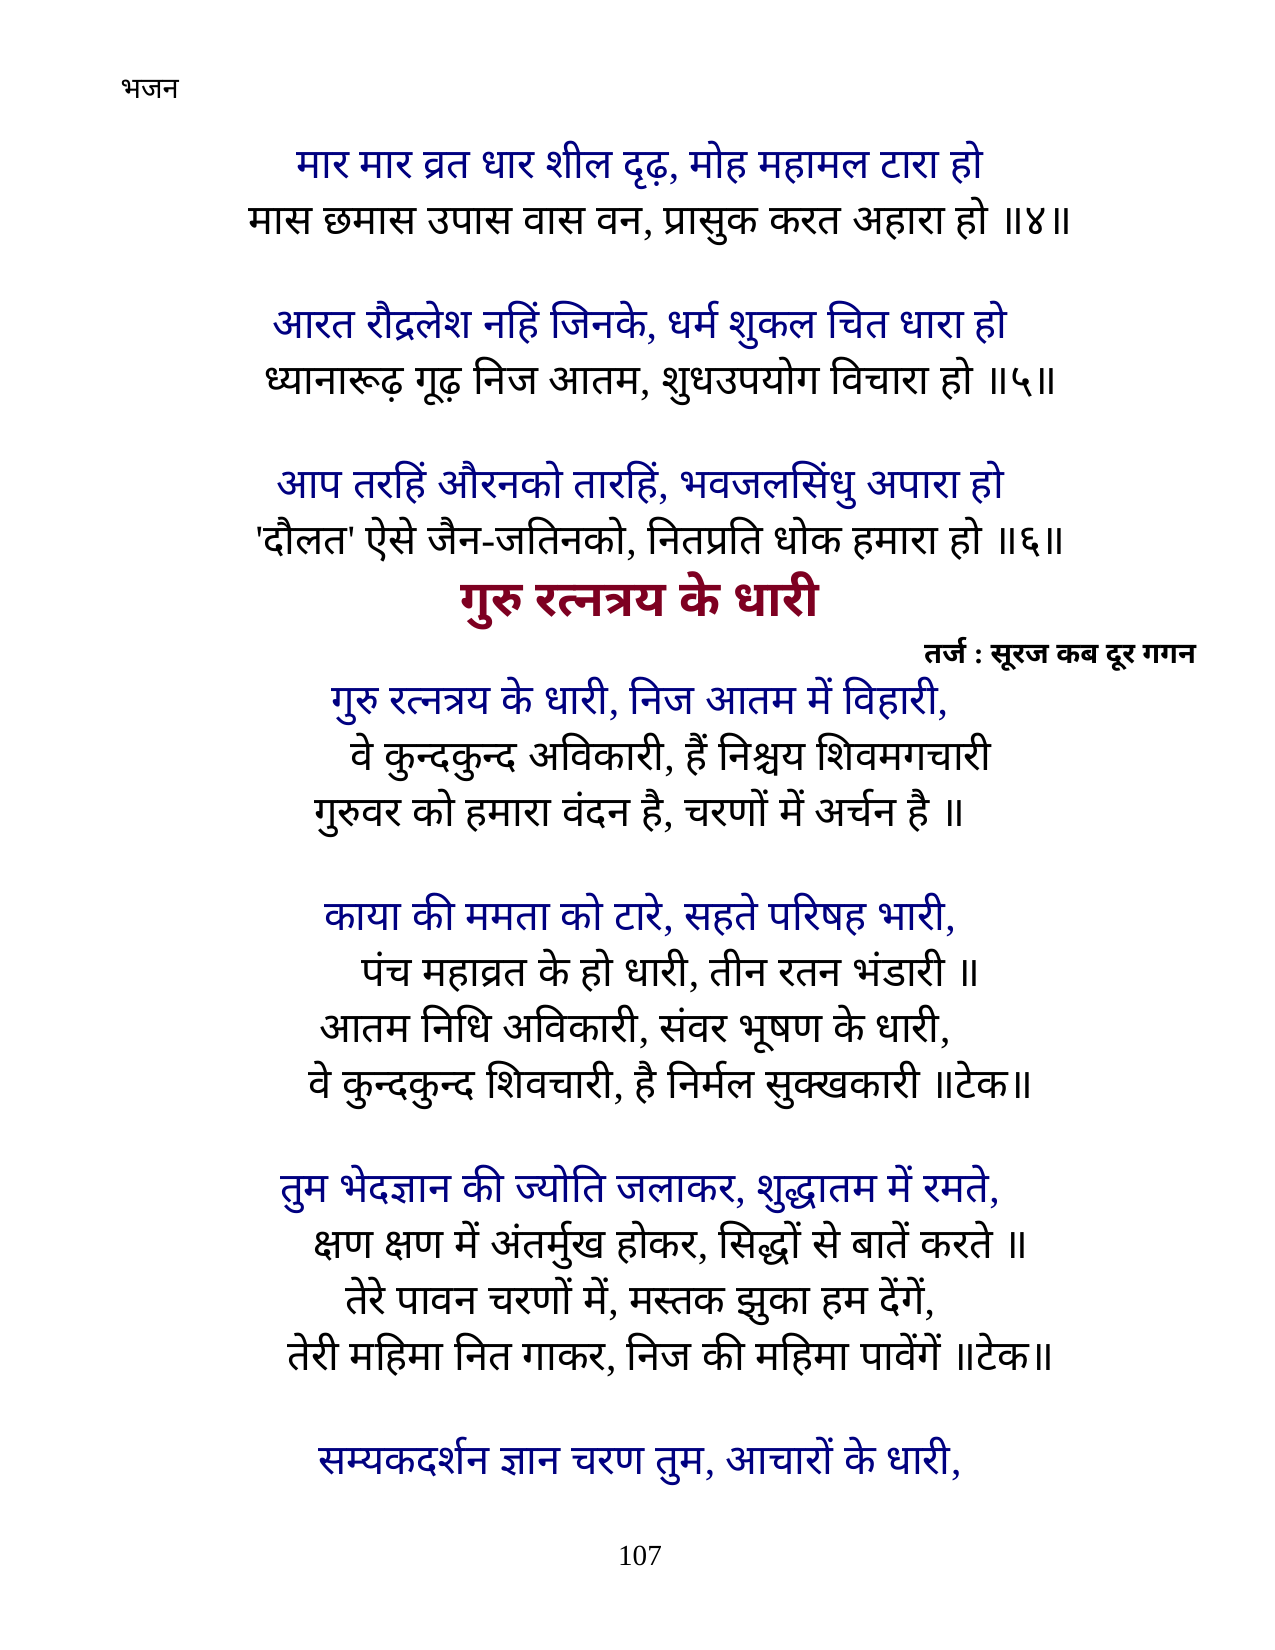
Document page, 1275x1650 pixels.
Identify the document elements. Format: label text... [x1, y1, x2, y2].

text मार मार व्रत धार शील दृढ़, मोह महामल टारा हो [83, 139, 1196, 195]
text ध्यानारूढ़ गूढ़ निज आतम, शुधउपयोग विचारा हो ॥५॥ [83, 355, 1196, 411]
text आप तरहिं औरनको तारहिं, भवजलसिंधु अपारा हो [83, 459, 1196, 515]
text सम्यकदर्शन ज्ञान चरण तुम, आचारों के धारी, [83, 1436, 1196, 1492]
text तेरे पावन चरणों में, मस्तक झुका हम देंगें, [83, 1276, 1196, 1332]
text वे कुन्दकुन्द शिवचारी, है निर्मल सुक्खकारी ॥टेक॥ [83, 1060, 1196, 1116]
text 'दौलत' ऐसे जैन-जतिनको, नितप्रति धोक हमारा हो ॥६॥ [83, 515, 1196, 571]
text तर्ज : सूरज कब दूर गगन [83, 636, 1196, 676]
text तुम भेदज्ञान की ज्योति जलाकर, शुद्धातम में रमते, [83, 1164, 1196, 1220]
text गुरु रत्नत्रय के धारी, निज आतम में विहारी, [83, 676, 1196, 732]
text मास छमास उपास वास वन, प्रासुक करत अहारा हो ॥४॥ [83, 195, 1196, 251]
text तेरी महिमा नित गाकर, निज की महिमा पावेंगें ॥टेक॥ [83, 1332, 1196, 1388]
text क्षण क्षण में अंतर्मुख होकर, सिद्धों से बातें करते ॥ [83, 1220, 1196, 1276]
text काया की ममता को टारे, सहते परिषह भारी, [83, 892, 1196, 948]
text आरत रौद्रलेश नहिं जिनके, धर्म शुकल चित धारा हो [83, 299, 1196, 355]
text गुरु रत्नत्रय के धारी [83, 571, 1196, 636]
text पंच महाव्रत के हो धारी, तीन रतन भंडारी ॥ [83, 948, 1196, 1004]
text गुरुवर को हमारा वंदन है, चरणों में अर्चन है ॥ [83, 788, 1196, 844]
text आतम निधि अविकारी, संवर भूषण के धारी, [83, 1004, 1196, 1060]
text वे कुन्दकुन्द अविकारी, हैं निश्चय शिवमगचारी [83, 732, 1196, 788]
